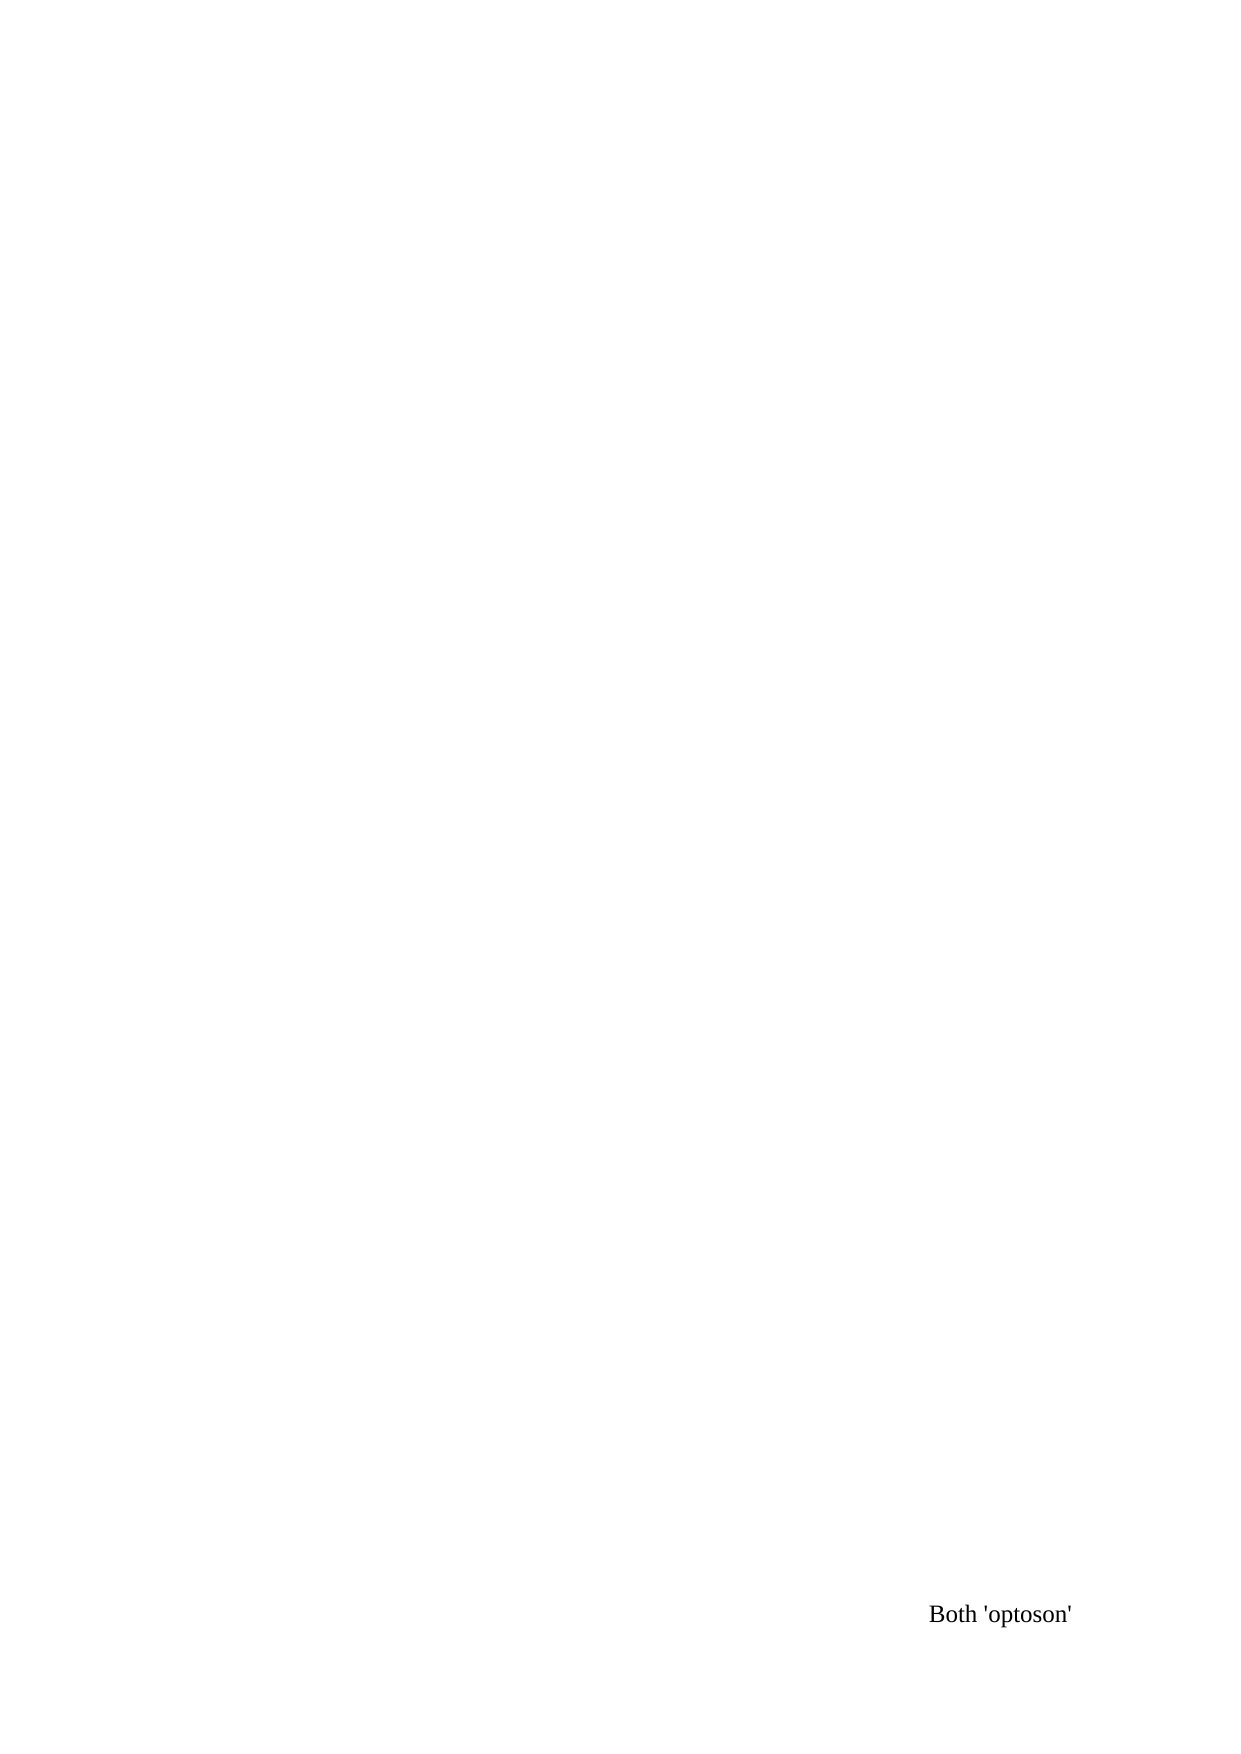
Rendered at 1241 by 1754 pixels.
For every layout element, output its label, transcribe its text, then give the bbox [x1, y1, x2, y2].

text Both 'optoson' [118, 118, 1088, 1628]
